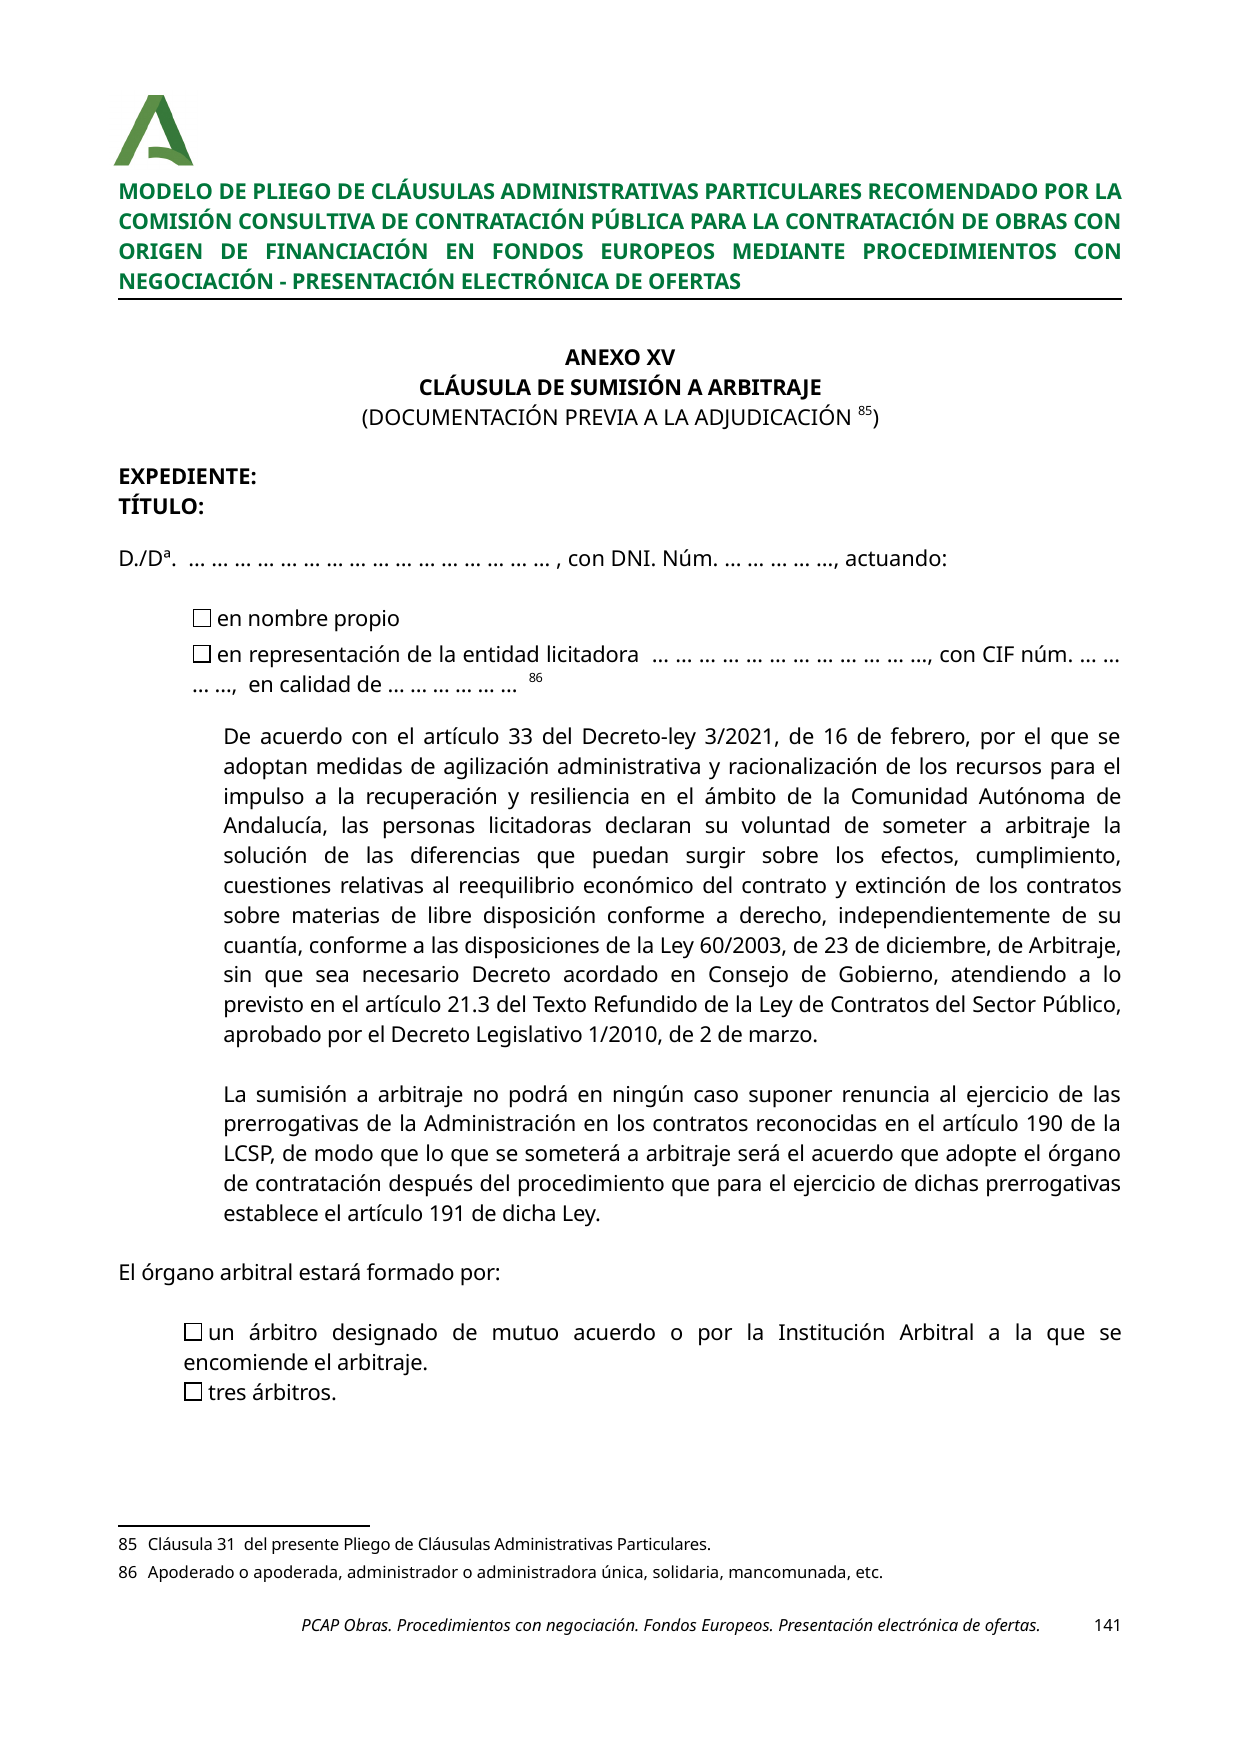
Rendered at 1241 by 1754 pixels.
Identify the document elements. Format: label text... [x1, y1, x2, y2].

text (DOCUMENTACIÓN PREVIA A LA ADJUDICACIÓN ) [118, 402, 1122, 431]
text TÍTULO: [118, 491, 1122, 521]
text De acuerdo con el artículo 33 del Decreto-ley 3/2021, de 16 de febrero, por el que se adoptan medidas de agilización administrativa y racionalización de los recursos para el impulso a la recuperación y resiliencia en el ámbito de la Comunidad Autónoma de Andalucía, las personas licitadoras declaran su voluntad de someter a arbitraje la solución de las diferencias que puedan surgir sobre los efectos, cumplimiento, cuestiones relativas al reequilibrio económico del contrato y extinción de los contratos sobre materias de libre disposición conforme a derecho, independientemente de su cuantía, conforme a las disposiciones de la Ley 60/2003, de 23 de diciembre, de Arbitraje, sin que sea necesario Decreto acordado en Consejo de Gobierno, atendiendo a lo previsto en el artículo 21.3 del Texto Refundido de la Ley de Contratos del Sector Público, aprobado por el Decreto Legislativo 1/2010, de 2 de marzo. [223, 721, 1122, 1049]
text en nombre propio [192, 603, 1122, 633]
picture [109, 90, 198, 170]
text MODELO DE PLIEGO DE CLÁUSULAS ADMINISTRATIVAS PARTICULARES RECOMENDADO POR LA COMISIÓN CONSULTIVA DE CONTRATACIÓN PÚBLICA PARA LA CONTRATACIÓN DE OBRAS CON ORIGEN DE FINANCIACIÓN EN FONDOS EUROPEOS MEDIANTE PROCEDIMIENTOS CON NEGOCIACIÓN - PRESENTACIÓN ELECTRÓNICA DE OFERTAS [118, 176, 1122, 298]
text Cláusula 31 del presente Pliego de Cláusulas Administrativas Particulares. [118, 1532, 1122, 1555]
text EXPEDIENTE: [118, 461, 1122, 491]
text Apoderado o apoderada, administrador o administradora única, solidaria, mancomunada, etc. [118, 1561, 1122, 1584]
text un árbitro designado de mutuo acuerdo o por la Institución Arbitral a la que se encomiende el arbitraje. [183, 1317, 1122, 1377]
text CLÁUSULA DE SUMISIÓN A ARBITRAJE [118, 372, 1122, 402]
text ANEXO XV [118, 342, 1122, 372]
text D./Dª. … … … … … … … … … … … … … … … … , con DNI. Núm. … … … … …, actuando: [118, 543, 1122, 573]
text El órgano arbitral estará formado por: [118, 1257, 1122, 1287]
text tres árbitros. [183, 1377, 1122, 1406]
text en representación de la entidad licitadora … … … … … … … … … … … …, con CIF núm. … … … …, en calidad de … … … … … … [192, 639, 1122, 698]
text La sumisión a arbitraje no podrá en ningún caso suponer renuncia al ejercicio de las prerrogativas de la Administración en los contratos reconocidas en el artículo 190 de la LCSP, de modo que lo que se someterá a arbitraje será el acuerdo que adopte el órgano de contratación después del procedimiento que para el ejercicio de dichas prerrogativas establece el artículo 191 de dicha Ley. [223, 1079, 1122, 1228]
